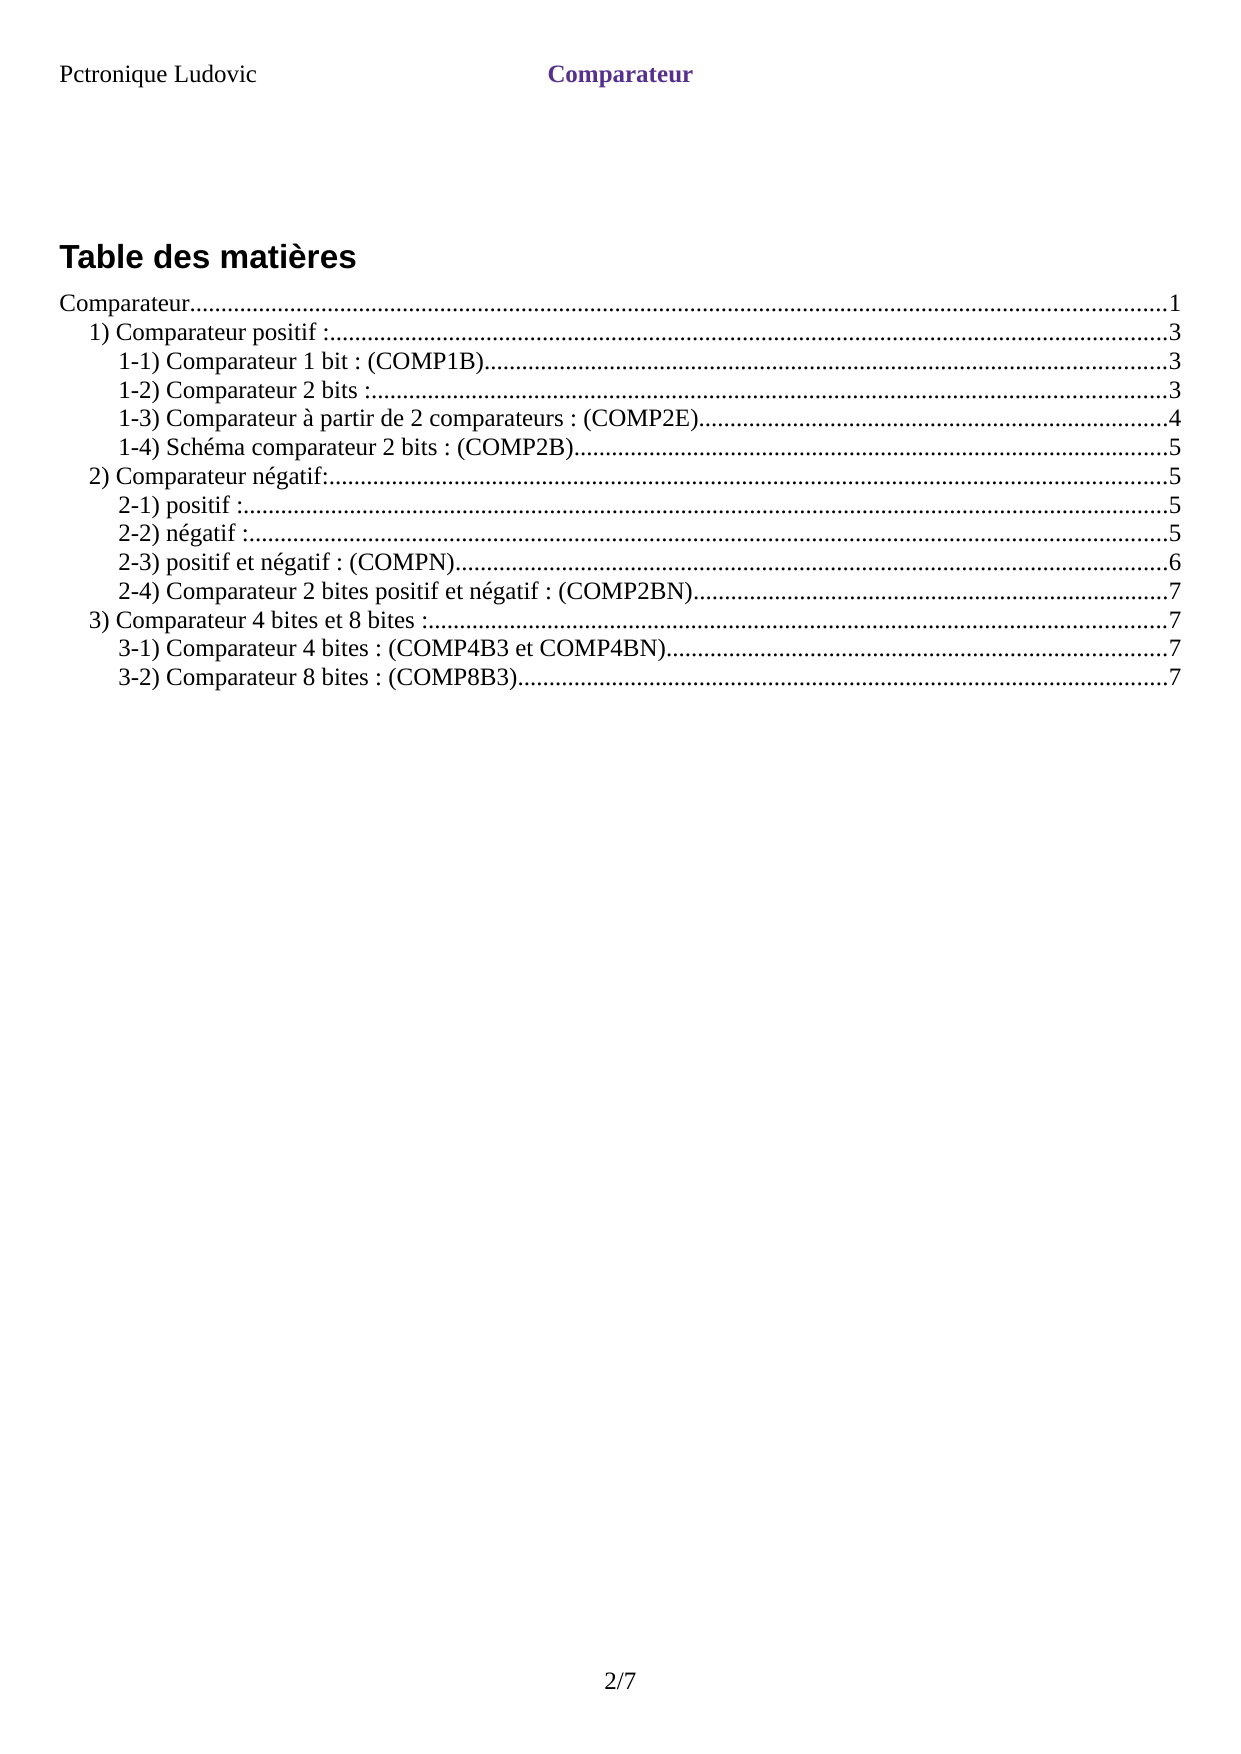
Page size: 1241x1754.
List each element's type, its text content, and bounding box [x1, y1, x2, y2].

text 1-1) Comparateur 1 bit : (COMP1B) 3 [118, 346, 1181, 375]
text 3-1) Comparateur 4 bites : (COMP4B3 et COMP4BN) 7 [118, 633, 1181, 662]
text 2-4) Comparateur 2 bites positif et négatif : (COMP2BN) 7 [118, 576, 1181, 605]
text 2-1) positif : 5 [118, 490, 1181, 518]
text 1-4) Schéma comparateur 2 bits : (COMP2B) 5 [118, 432, 1181, 461]
text 2-3) positif et négatif : (COMPN) 6 [118, 547, 1181, 576]
text Comparateur 1 [59, 288, 1181, 317]
text 1-3) Comparateur à partir de 2 comparateurs : (COMP2E) 4 [118, 403, 1181, 432]
text 3-2) Comparateur 8 bites : (COMP8B3) 7 [118, 662, 1181, 691]
text 2) Comparateur négatif: 5 [88, 461, 1181, 490]
text 2-2) négatif : 5 [118, 518, 1181, 547]
subtitle Table des matières [59, 237, 1181, 276]
text 1-2) Comparateur 2 bits : 3 [118, 375, 1181, 403]
text 1) Comparateur positif : 3 [88, 317, 1181, 346]
text 3) Comparateur 4 bites et 8 bites : 7 [88, 605, 1181, 633]
